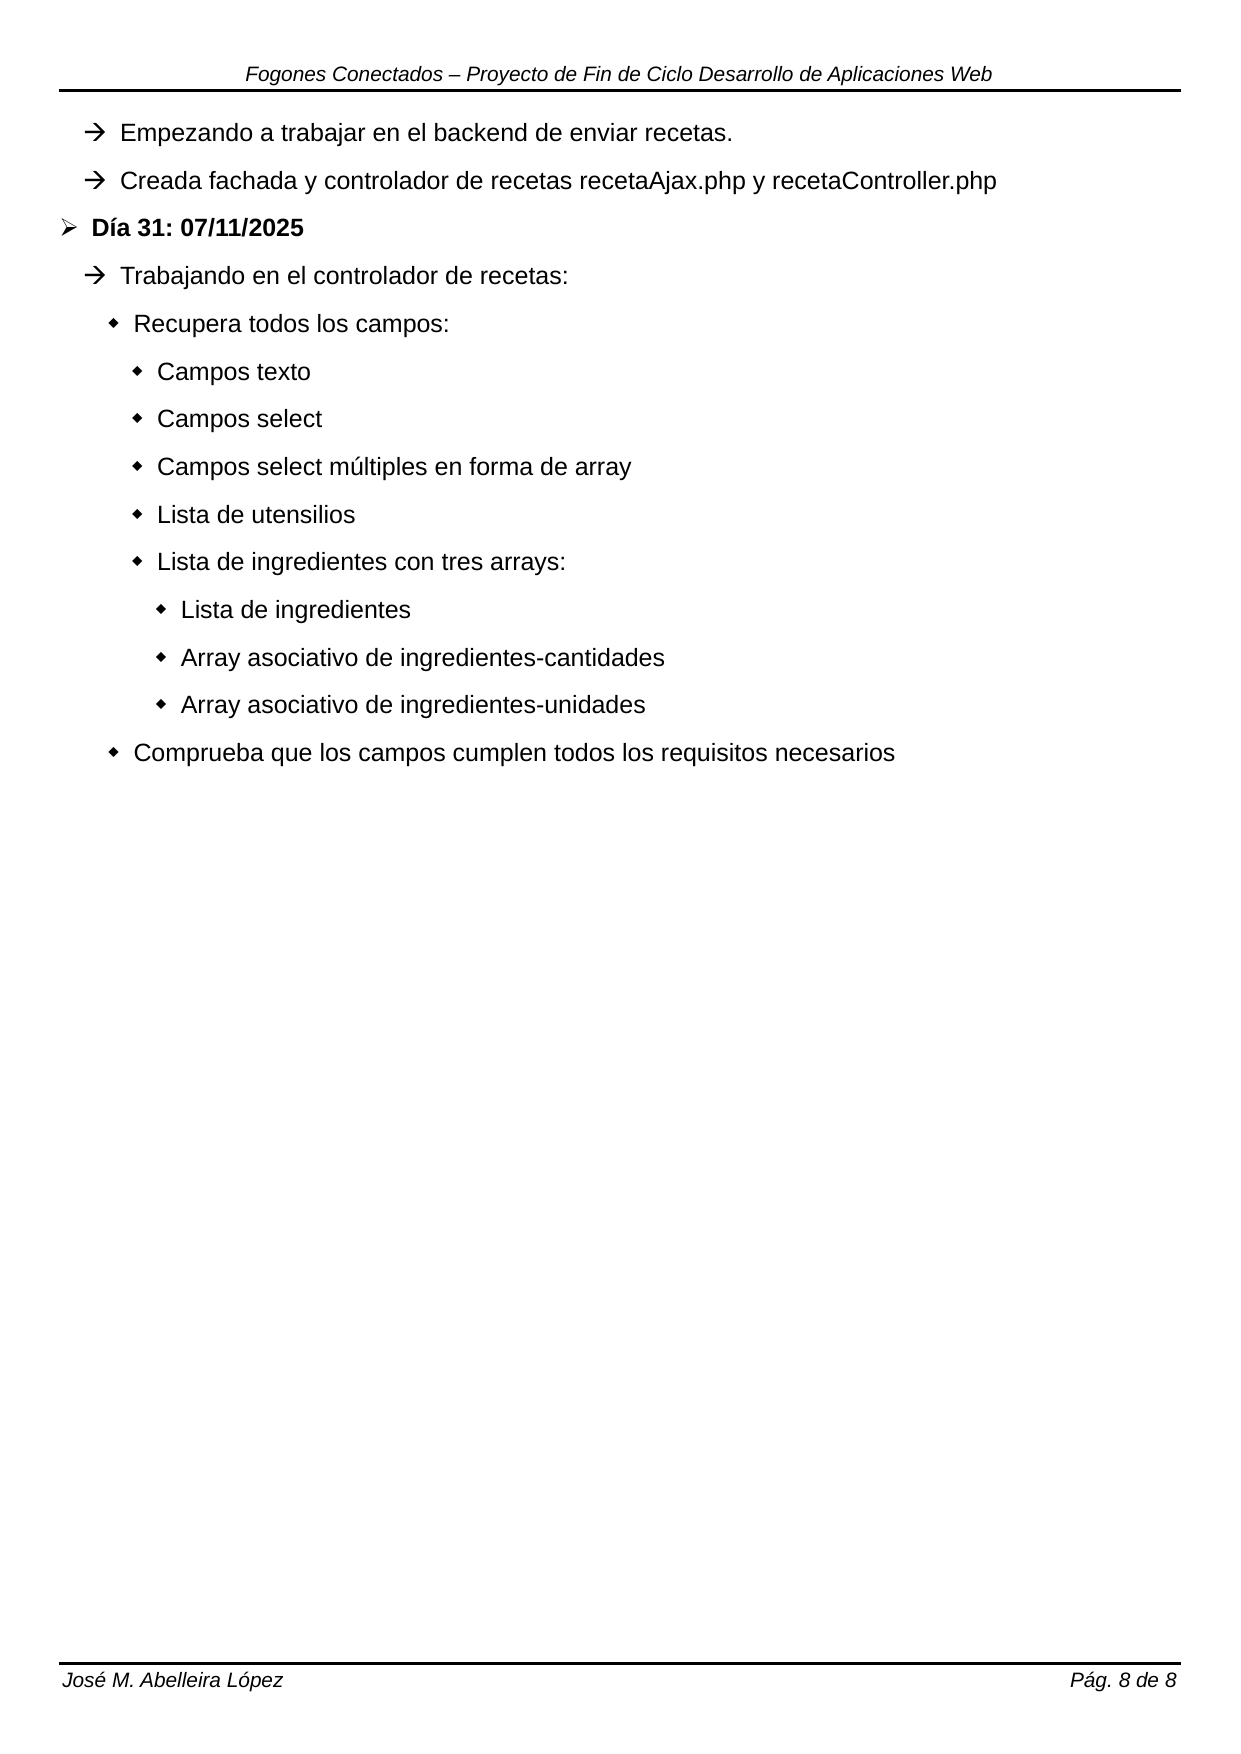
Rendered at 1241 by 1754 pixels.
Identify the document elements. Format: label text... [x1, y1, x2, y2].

list Comprueba que los campos cumplen todos los requisitos necesarios [106, 738, 1181, 767]
list Día 31: 07/11/2025 [59, 213, 1181, 242]
list Recupera todos los campos: [106, 309, 1181, 338]
list Creada fachada y controlador de recetas recetaAjax.php y recetaController.php [83, 166, 1181, 194]
list Campos select [130, 404, 1181, 433]
list Lista de ingredientes [153, 595, 1181, 624]
list Campos select múltiples en forma de array [130, 452, 1181, 481]
list Trabajando en el controlador de recetas: [83, 261, 1181, 290]
list Campos texto [130, 357, 1181, 385]
list Array asociativo de ingredientes-cantidades [153, 643, 1181, 672]
list Empezando a trabajar en el backend de enviar recetas. [83, 118, 1181, 147]
list Array asociativo de ingredientes-unidades [153, 691, 1181, 719]
list Lista de utensilios [130, 500, 1181, 528]
list Lista de ingredientes con tres arrays: [130, 547, 1181, 576]
